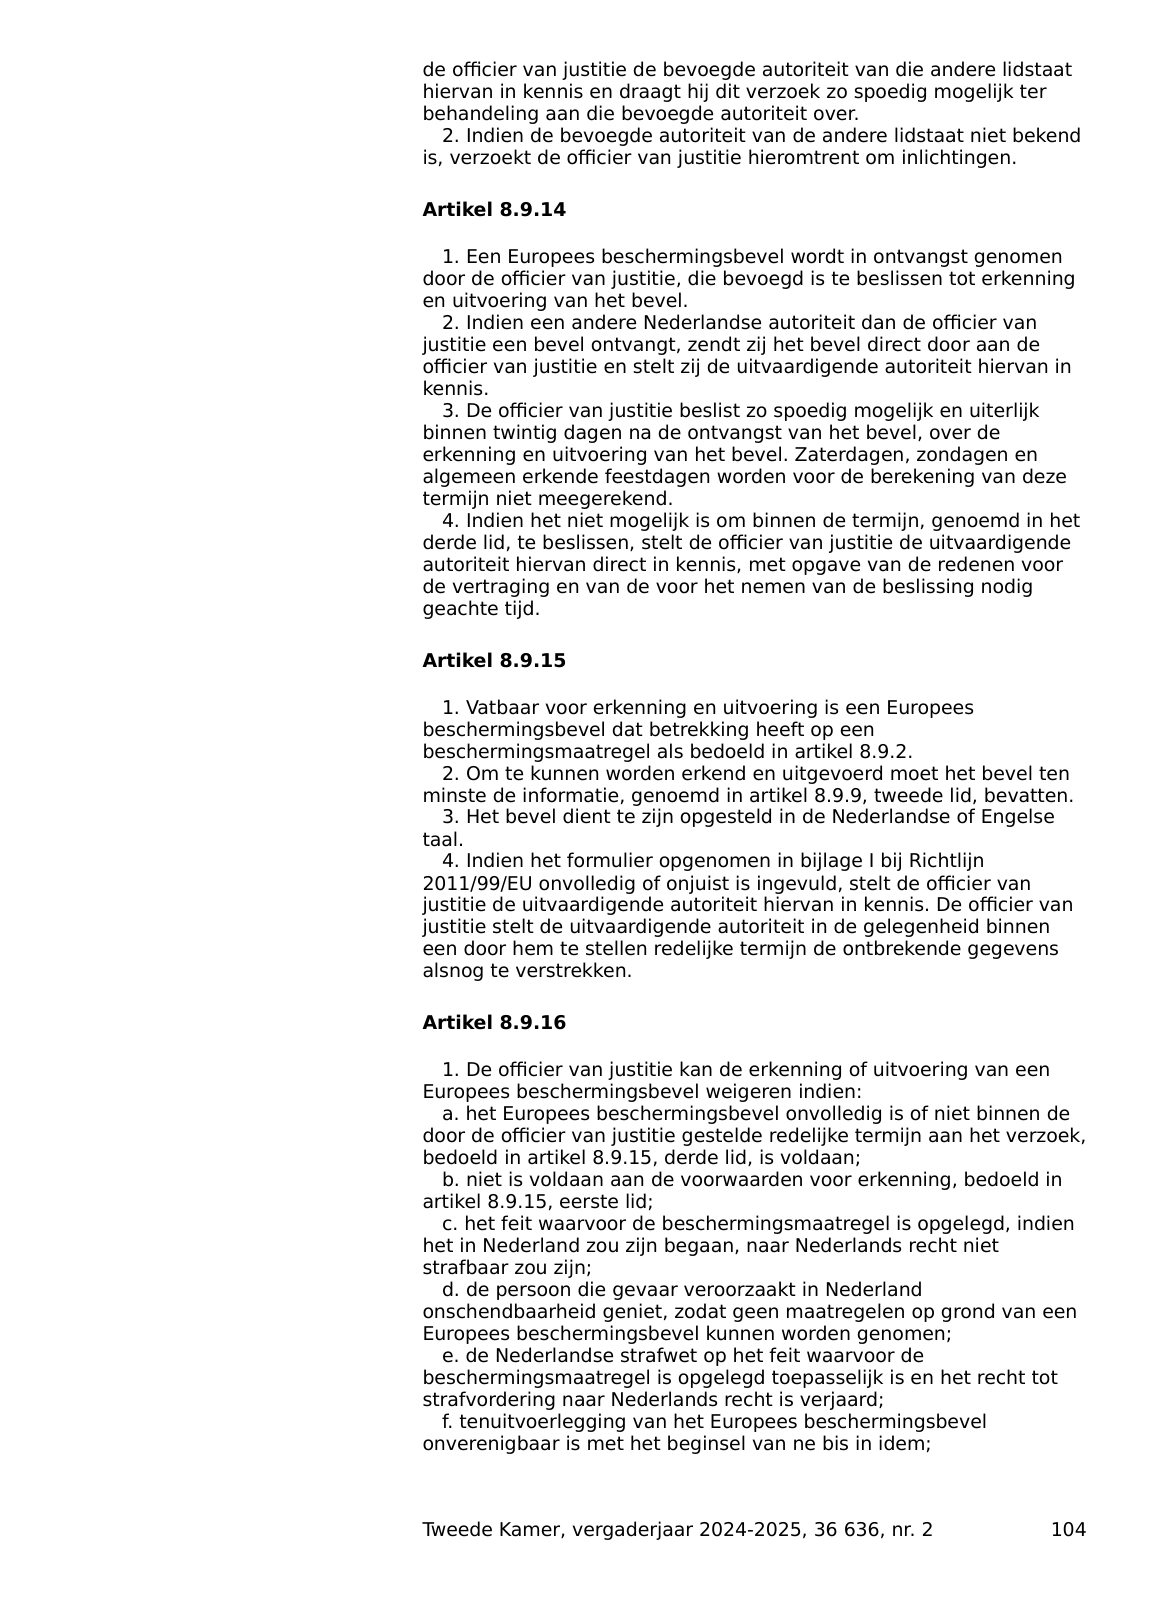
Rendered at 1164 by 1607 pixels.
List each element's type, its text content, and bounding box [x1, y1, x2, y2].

text 4. Indien het niet mogelijk is om binnen de termijn, genoemd in het derde lid, te beslissen, stelt de officier van justitie de uitvaardigende autoriteit hiervan direct in kennis, met opgave van de redenen voor de vertraging en van de voor het nemen van de beslissing nodig geachte tijd. [422, 510, 1087, 619]
text c. het feit waarvoor de beschermingsmaatregel is opgelegd, indien het in Nederland zou zijn begaan, naar Nederlands recht niet strafbaar zou zijn; [422, 1213, 1087, 1279]
text 2. Indien een andere Nederlandse autoriteit dan de officier van justitie een bevel ontvangt, zendt zij het bevel direct door aan de officier van justitie en stelt zij de uitvaardigende autoriteit hiervan in kennis. [422, 312, 1087, 400]
subtitle Artikel 8.9.15 [422, 649, 1087, 672]
text de officier van justitie de bevoegde autoriteit van die andere lidstaat hiervan in kennis en draagt hij dit verzoek zo spoedig mogelijk ter behandeling aan die bevoegde autoriteit over. [422, 59, 1087, 125]
text 1. Vatbaar voor erkenning en uitvoering is een Europees beschermingsbevel dat betrekking heeft op een beschermingsmaatregel als bedoeld in artikel 8.9.2. [422, 697, 1087, 762]
text 1. De officier van justitie kan de erkenning of uitvoering van een Europees beschermingsbevel weigeren indien: [422, 1059, 1087, 1103]
text 3. Het bevel dient te zijn opgesteld in de Nederlandse of Engelse taal. [422, 806, 1087, 850]
text 2. Om te kunnen worden erkend en uitgevoerd moet het bevel ten minste de informatie, genoemd in artikel 8.9.9, tweede lid, bevatten. [422, 762, 1087, 806]
subtitle Artikel 8.9.16 [422, 1012, 1087, 1034]
text f. tenuitvoerlegging van het Europees beschermingsbevel onverenigbaar is met het beginsel van ne bis in idem; [422, 1411, 1087, 1455]
text 2. Indien de bevoegde autoriteit van de andere lidstaat niet bekend is, verzoekt de officier van justitie hieromtrent om inlichtingen. [422, 125, 1087, 169]
text b. niet is voldaan aan de voorwaarden voor erkenning, bedoeld in artikel 8.9.15, eerste lid; [422, 1169, 1087, 1213]
text d. de persoon die gevaar veroorzaakt in Nederland onschendbaarheid geniet, zodat geen maatregelen op grond van een Europees beschermingsbevel kunnen worden genomen; [422, 1279, 1087, 1345]
text 4. Indien het formulier opgenomen in bijlage I bij Richtlijn 2011/99/EU onvolledig of onjuist is ingevuld, stelt de officier van justitie de uitvaardigende autoriteit hiervan in kennis. De officier van justitie stelt de uitvaardigende autoriteit in de gelegenheid binnen een door hem te stellen redelijke termijn de ontbrekende gegevens alsnog te verstrekken. [422, 850, 1087, 982]
text a. het Europees beschermingsbevel onvolledig is of niet binnen de door de officier van justitie gestelde redelijke termijn aan het verzoek, bedoeld in artikel 8.9.15, derde lid, is voldaan; [422, 1103, 1087, 1169]
subtitle Artikel 8.9.14 [422, 199, 1087, 221]
text 1. Een Europees beschermingsbevel wordt in ontvangst genomen door de officier van justitie, die bevoegd is te beslissen tot erkenning en uitvoering van het bevel. [422, 246, 1087, 312]
text e. de Nederlandse strafwet op het feit waarvoor de beschermingsmaatregel is opgelegd toepasselijk is en het recht tot strafvordering naar Nederlands recht is verjaard; [422, 1345, 1087, 1411]
text 3. De officier van justitie beslist zo spoedig mogelijk en uiterlijk binnen twintig dagen na de ontvangst van het bevel, over de erkenning en uitvoering van het bevel. Zaterdagen, zondagen en algemeen erkende feestdagen worden voor de berekening van deze termijn niet meegerekend. [422, 400, 1087, 510]
